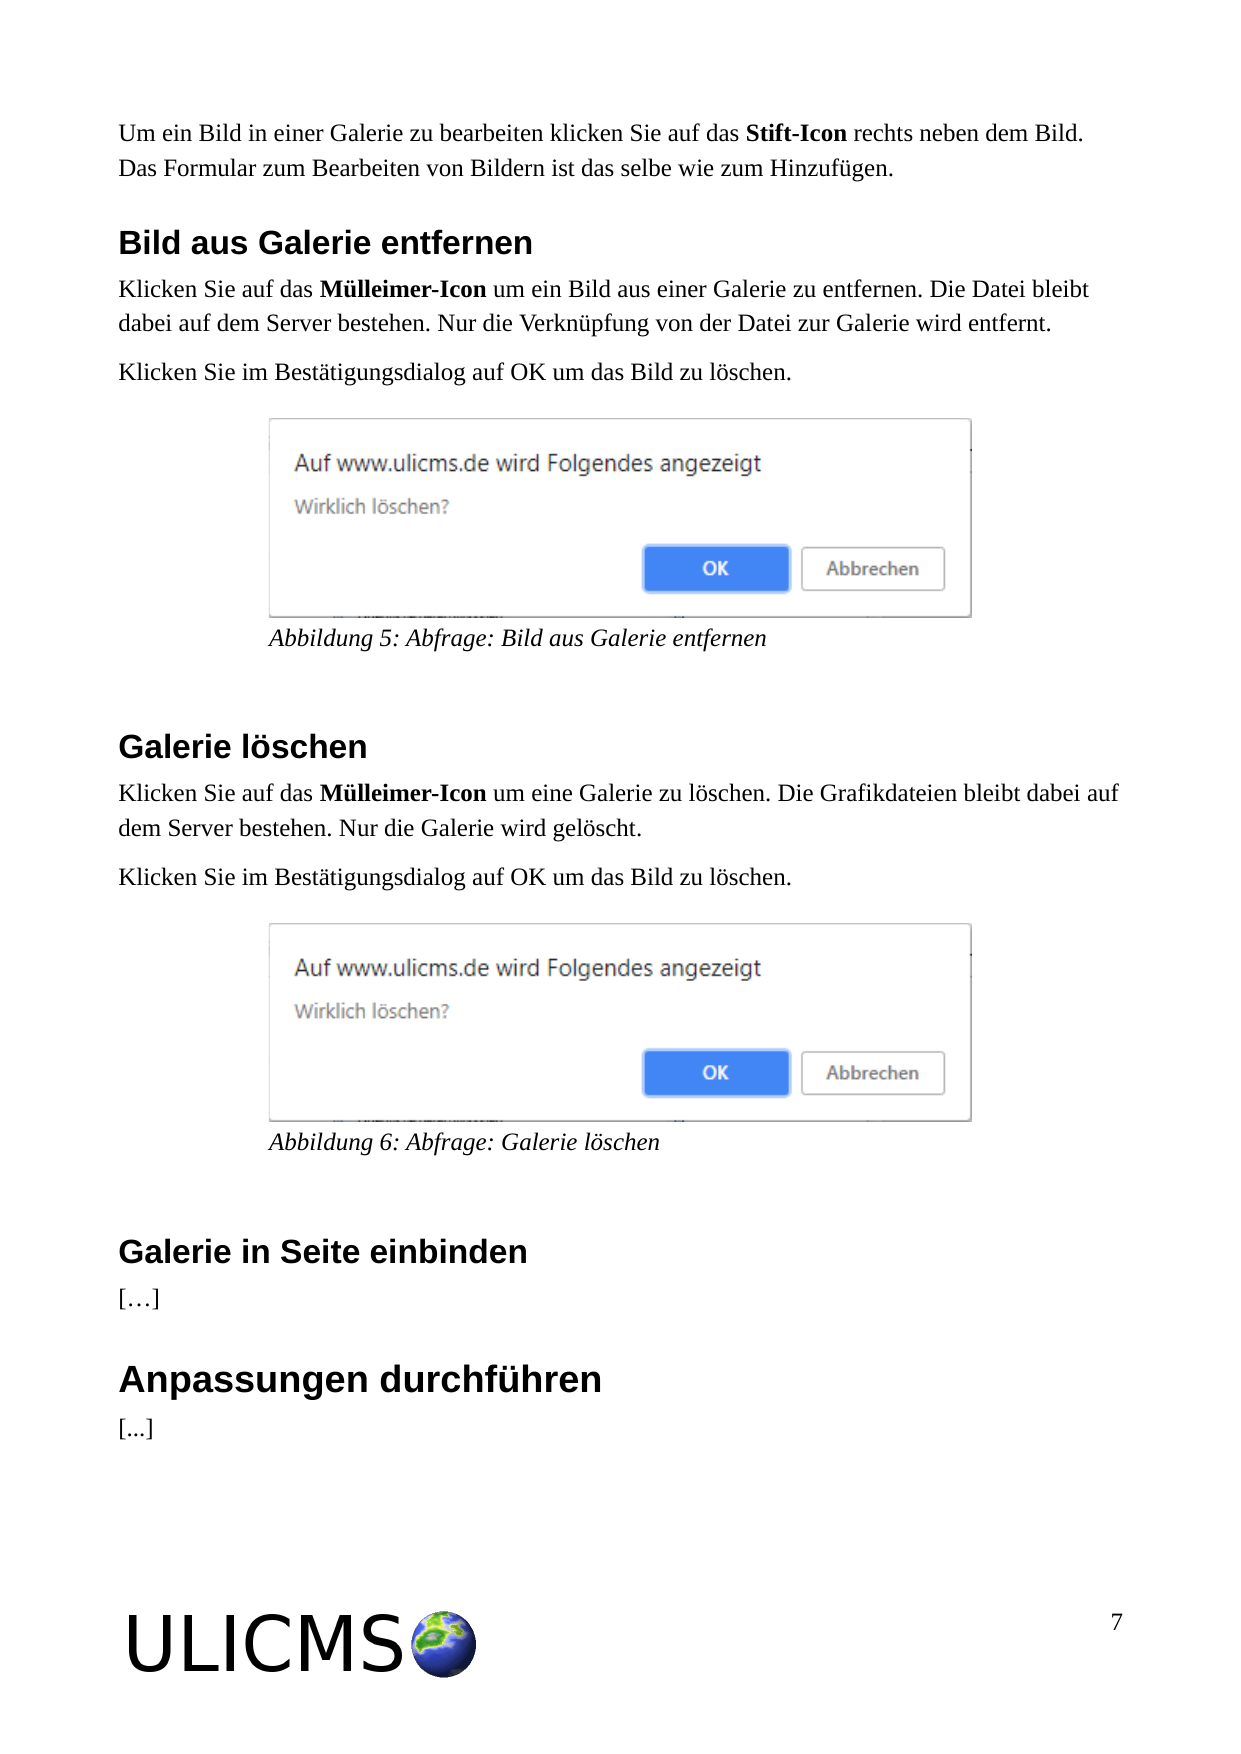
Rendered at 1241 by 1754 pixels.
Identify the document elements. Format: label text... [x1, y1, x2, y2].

text […] [118, 1283, 1123, 1311]
text Klicken Sie im Bestätigungsdialog auf OK um das Bild zu löschen. [118, 357, 1123, 386]
text Abbildung 6: Abfrage: Galerie löschen [269, 1122, 972, 1156]
picture [268, 418, 972, 618]
text Abbildung 5: Abfrage: Bild aus Galerie entfernen [269, 618, 972, 651]
picture [118, 1607, 479, 1681]
subtitle Galerie löschen [118, 727, 1123, 766]
text Klicken Sie im Bestätigungsdialog auf OK um das Bild zu löschen. [118, 862, 1123, 890]
text Klicken Sie auf das Mülleimer-Icon um eine Galerie zu löschen. Die Grafikdateien bleibt dabei auf dem Server bestehen. Nur die Galerie wird gelöscht. [118, 778, 1123, 841]
subtitle Bild aus Galerie entfernen [118, 222, 1123, 261]
text Um ein Bild in einer Galerie zu bearbeiten klicken Sie auf das Stift-Icon rechts neben dem Bild. Das Formular zum Bearbeiten von Bildern ist das selbe wie zum Hinzufügen. [118, 118, 1123, 181]
text Klicken Sie auf das Mülleimer-Icon um ein Bild aus einer Galerie zu entfernen. Die Datei bleibt dabei auf dem Server bestehen. Nur die Verknüpfung von der Datei zur Galerie wird entfernt. [118, 274, 1123, 337]
text [...] [118, 1413, 1123, 1442]
subtitle Anpassungen durchführen [118, 1357, 1123, 1400]
subtitle Galerie in Seite einbinden [118, 1231, 1123, 1270]
picture [268, 923, 972, 1122]
